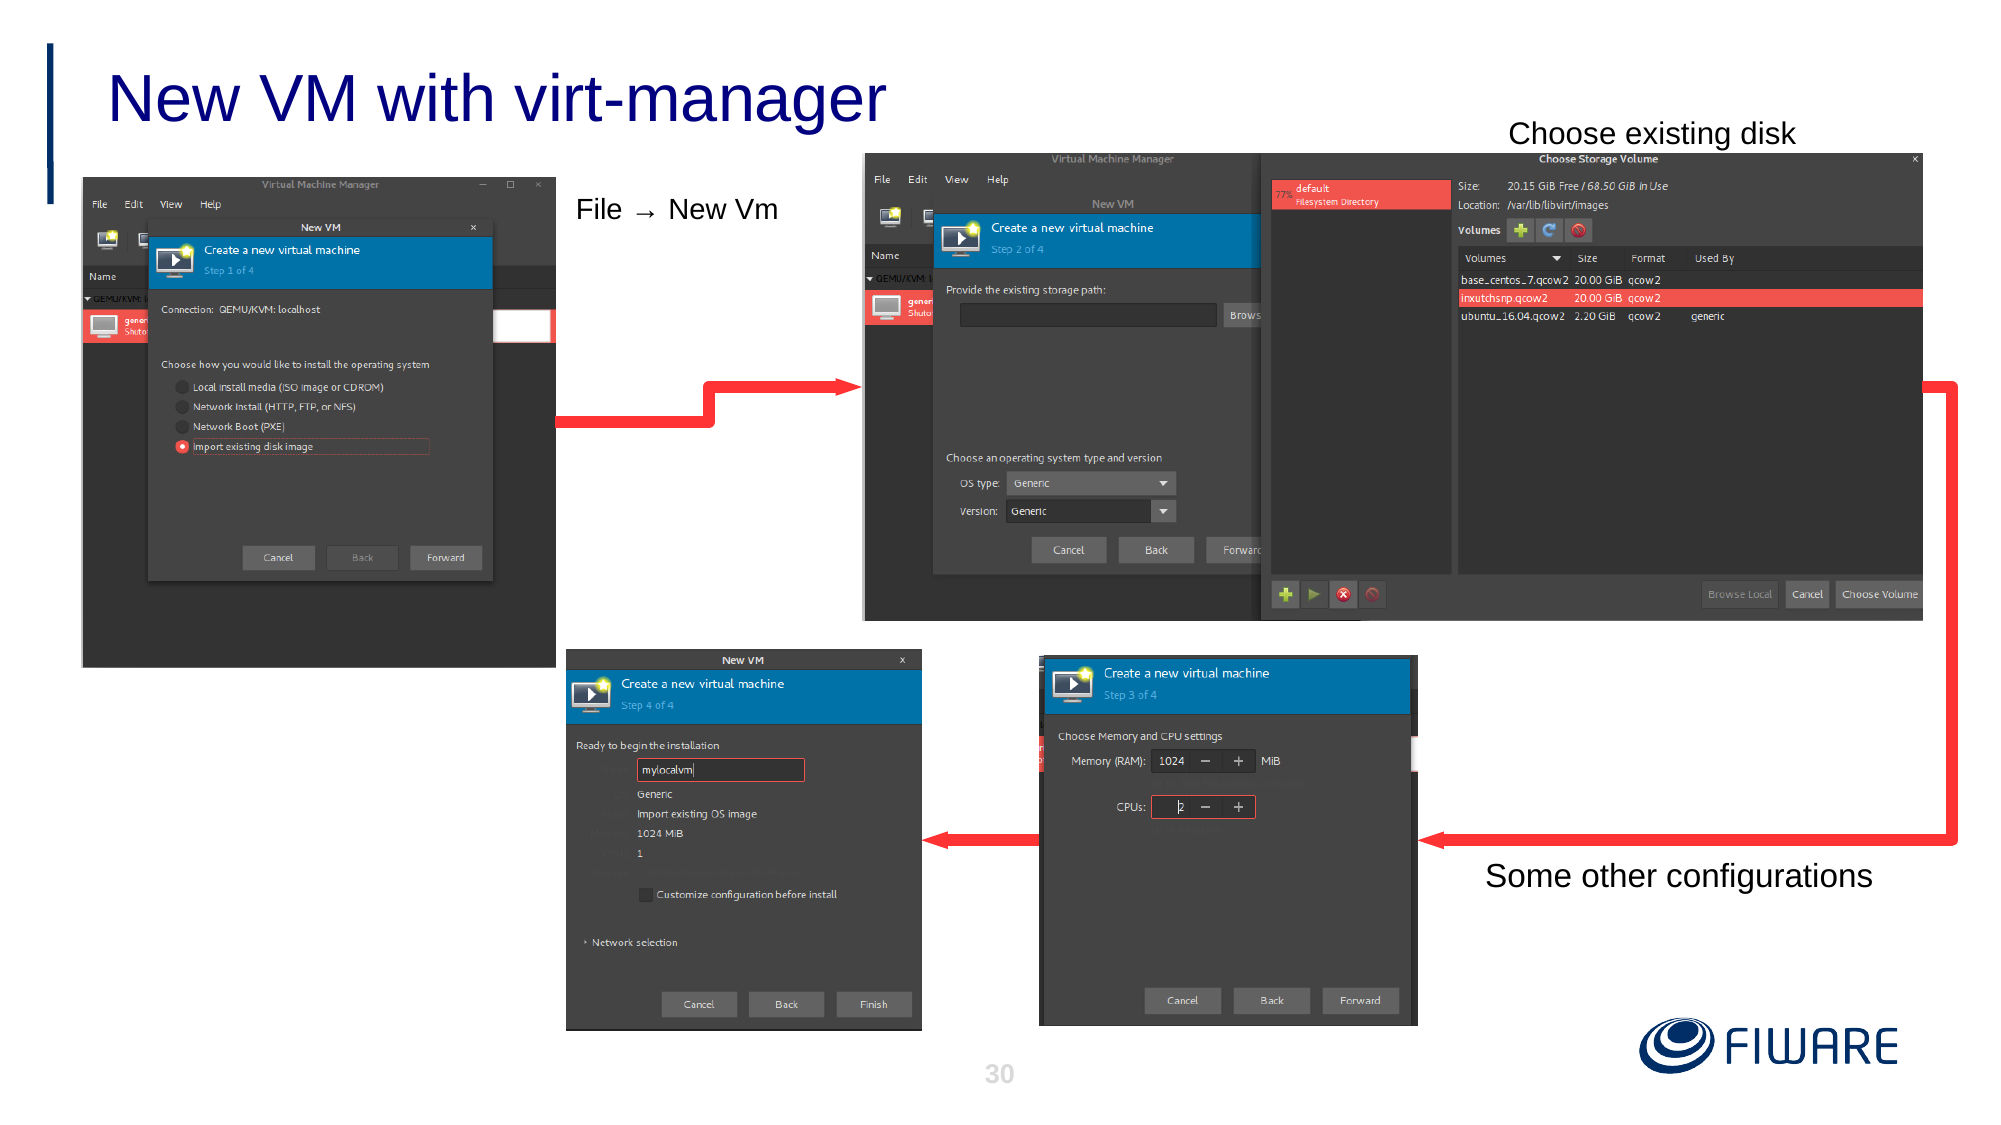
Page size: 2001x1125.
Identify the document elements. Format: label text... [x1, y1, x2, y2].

text_box Some other configurations [1470, 850, 1991, 903]
text_box File → New Vm [561, 185, 795, 233]
picture [566, 725, 922, 1031]
picture [566, 649, 922, 669]
slide_number [887, 1042, 1113, 1103]
picture [1039, 655, 1418, 1026]
text_box Choose existing disk [1493, 108, 1812, 159]
picture [1635, 1012, 1905, 1077]
title New VM with virt-manager [92, 47, 1704, 166]
picture [862, 153, 1923, 621]
picture [81, 177, 556, 668]
picture [572, 677, 611, 712]
